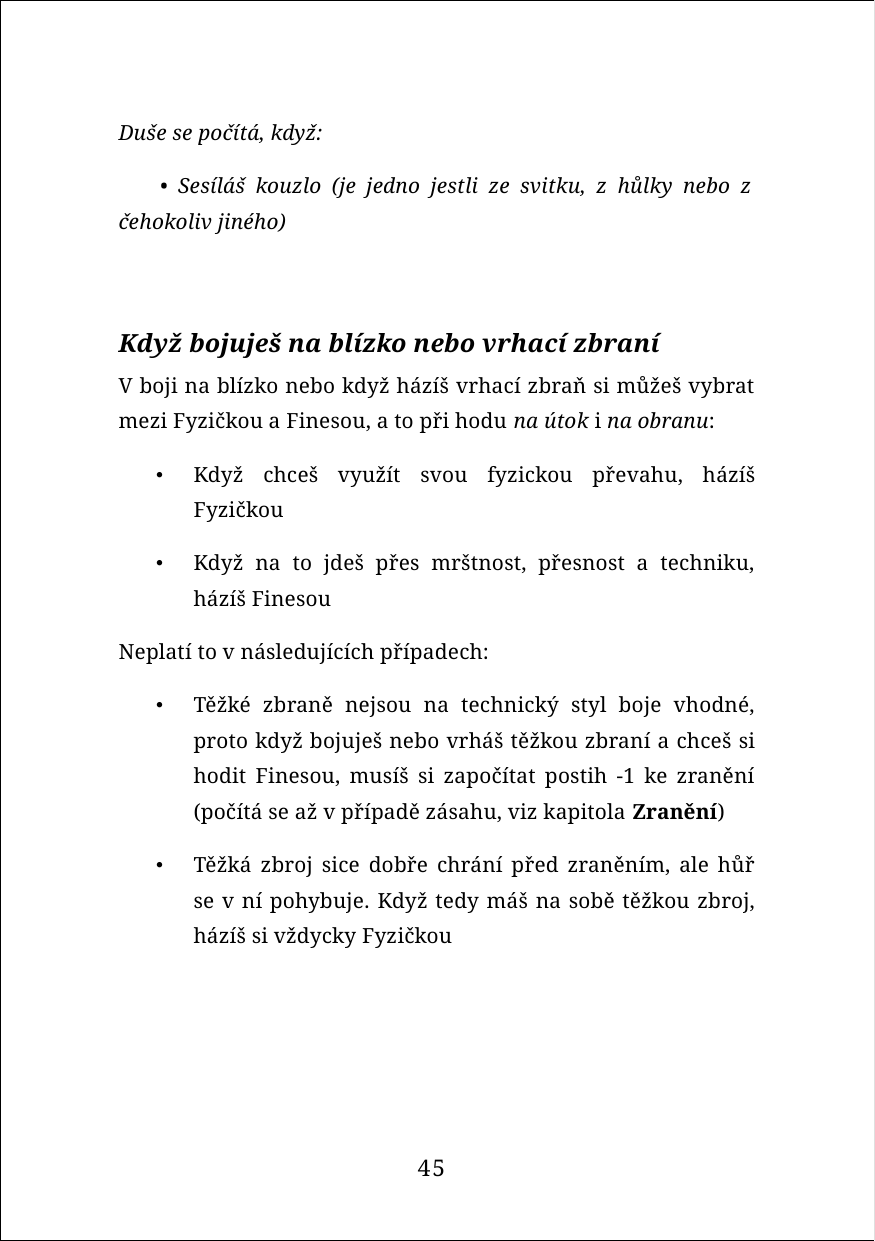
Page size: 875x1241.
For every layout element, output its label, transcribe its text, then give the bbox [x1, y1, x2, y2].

text Neplatí to v následujících případech: [118, 637, 756, 666]
text • Sesíláš kouzlo (je jedno jestli ze svitku, z hůlky nebo z čehokoliv jiného) [118, 171, 756, 235]
subtitle Když bojuješ na blízko nebo vrhací zbraní [118, 325, 756, 359]
list Když na to jdeš přes mrštnost, přesnost a techniku, házíš Finesou [156, 548, 756, 612]
list Těžká zbroj sice dobře chrání před zraněním, ale hůř se v ní pohybuje. Když tedy máš na sobě těžkou zbroj, házíš si vždycky Fyzičkou [156, 850, 756, 950]
text Duše se počítá, když: [118, 118, 756, 147]
list Těžké zbraně nejsou na technický styl boje vhodné, proto když bojuješ nebo vrháš těžkou zbraní a chceš si hodit Finesou, musíš si započítat postih -1 ke zranění (počítá se až v případě zásahu, viz kapitola Zranění) [156, 691, 756, 826]
text V boji na blízko nebo když házíš vrhací zbraň si můžeš vybrat mezi Fyzičkou a Finesou, a to při hodu na útok i na obranu: [118, 371, 756, 435]
list Když chceš využít svou fyzickou převahu, házíš Fyzičkou [156, 460, 756, 524]
